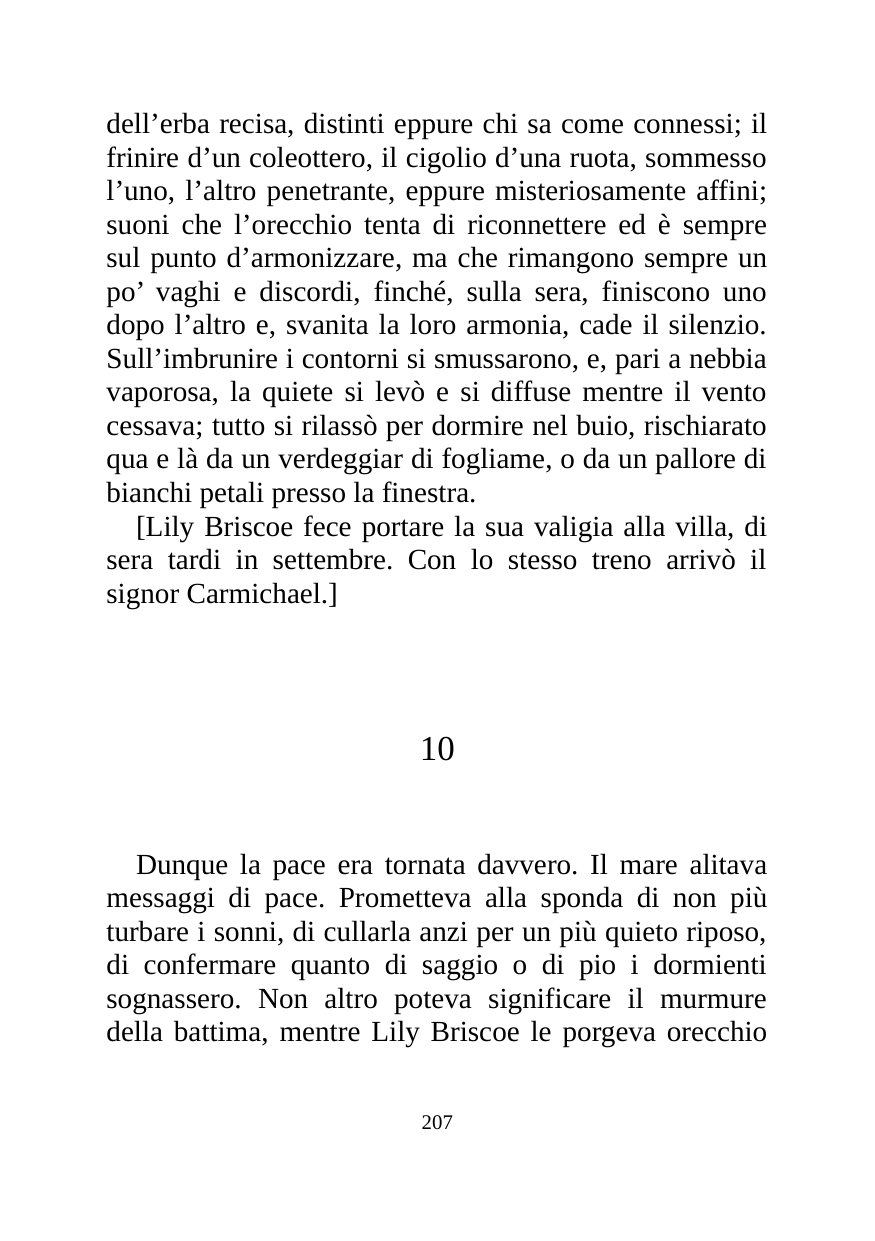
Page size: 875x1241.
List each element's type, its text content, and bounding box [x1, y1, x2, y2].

text Dunque la pace era tornata davvero. Il mare alitava messaggi di pace. Prometteva alla sponda di non più turbare i sonni, di cullarla anzi per un più quieto riposo, di confermare quanto di saggio o di pio i dormienti sognassero. Non altro poteva significare il murmure della battima, mentre Lily Briscoe le porgeva orecchio [106, 847, 768, 1048]
text [Lily Briscoe fece portare la sua valigia alla villa, di sera tardi in settembre. Con lo stesso treno arrivò il signor Carmichael.] [106, 509, 768, 609]
subtitle 10 [106, 727, 768, 768]
text dell’erba recisa, distinti eppure chi sa come connessi; il frinire d’un coleottero, il cigolio d’una ruota, sommesso l’uno, l’altro penetrante, eppure misteriosamente affini; suoni che l’orecchio tenta di riconnettere ed è sempre sul punto d’armonizzare, ma che rimangono sempre un po’ vaghi e discordi, finché, sulla sera, finiscono uno dopo l’altro e, svanita la loro armonia, cade il silenzio. Sull’imbrunire i contorni si smussarono, e, pari a nebbia vaporosa, la quiete si levò e si diffuse mentre il vento cessava; tutto si rilassò per dormire nel buio, rischiarato qua e là da un verdeggiar di fogliame, o da un pallore di bianchi petali presso la finestra. [106, 106, 768, 509]
